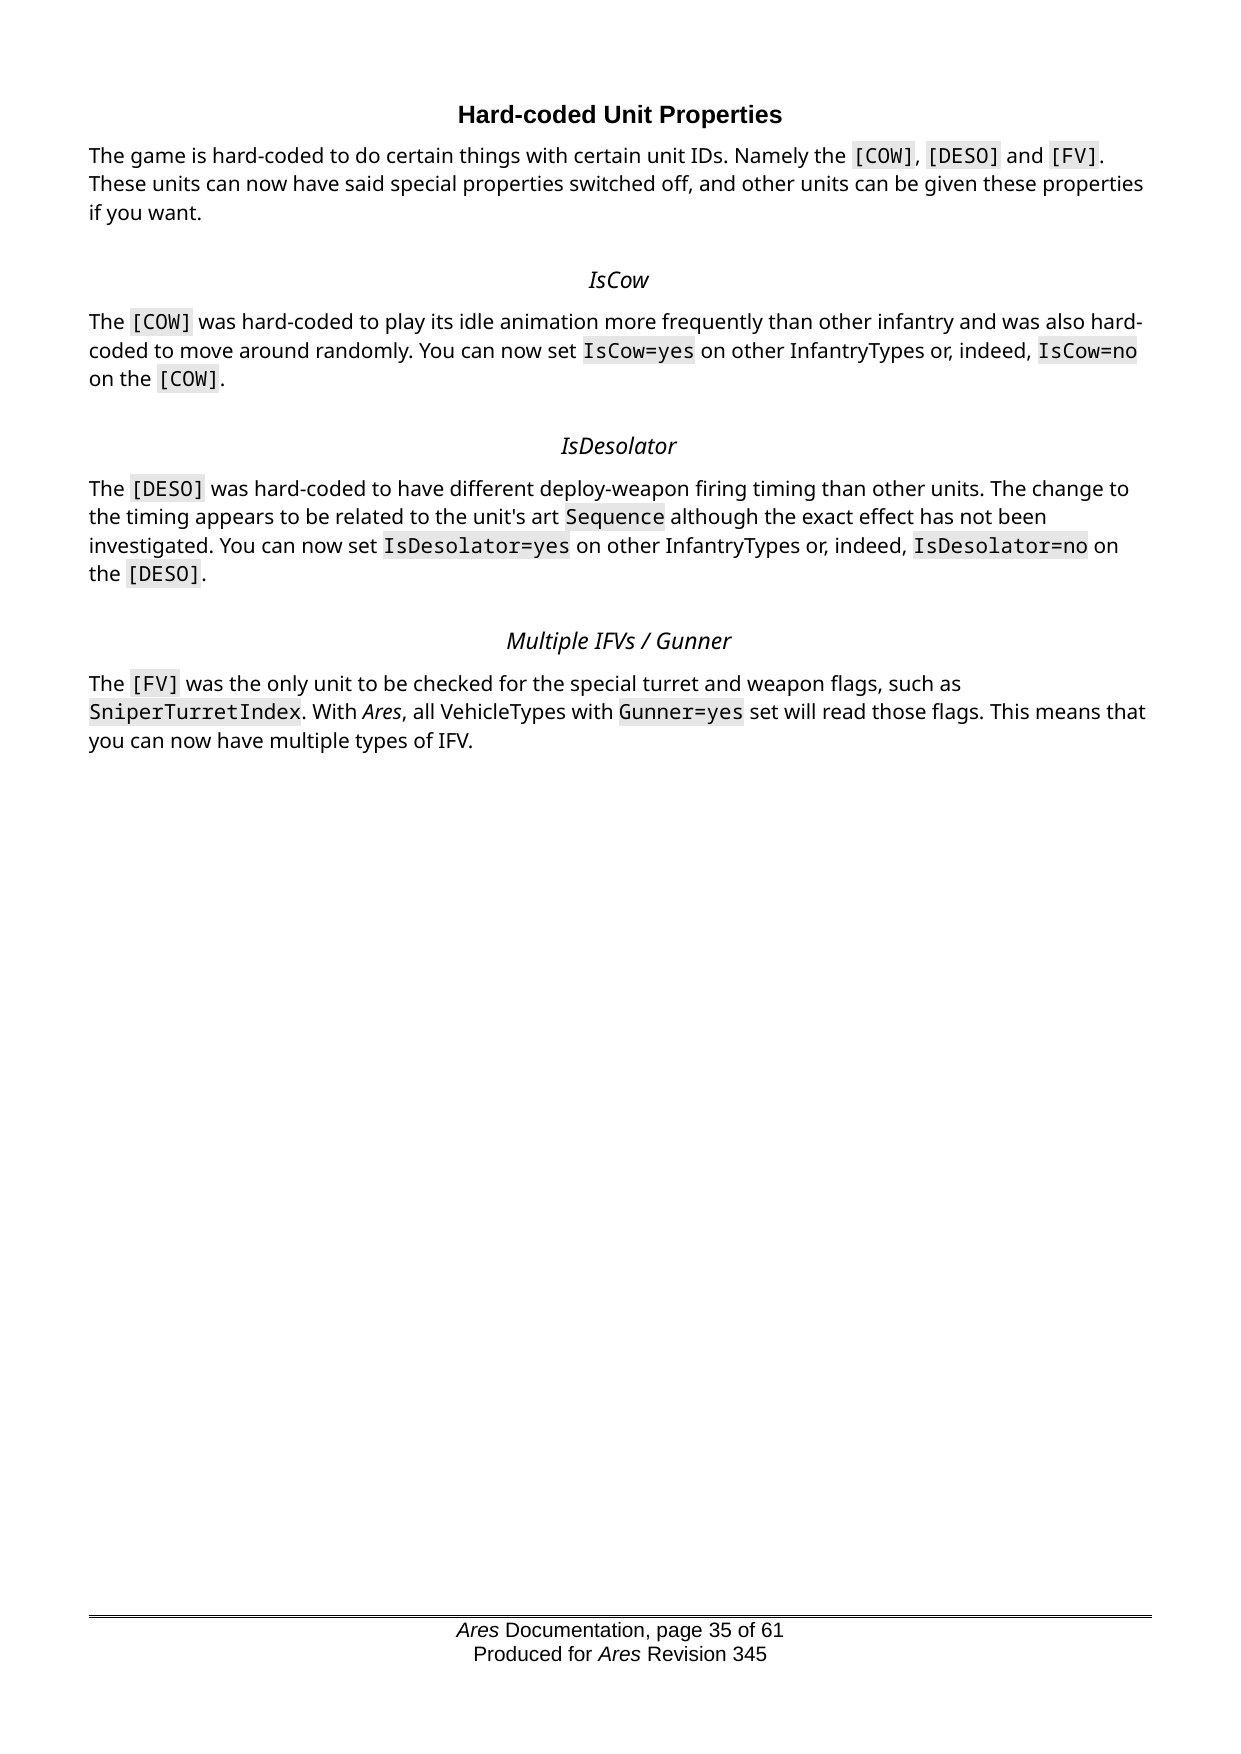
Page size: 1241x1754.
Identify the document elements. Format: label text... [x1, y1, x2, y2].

text The game is hard-coded to do certain things with certain unit IDs. Namely the [COW], [DESO] and [FV]. These units can now have said special properties switched off, and other units can be given these properties if you want. [88, 141, 1152, 226]
subtitle Hard-coded Unit Properties [88, 100, 1152, 129]
text The [DESO] was hard-coded to have different deploy-weapon firing timing than other units. The change to the timing appears to be related to the unit's art Sequence although the exact effect has not been investigated. You can now set IsDesolator=yes on other InfantryTypes or, indeed, IsDesolator=no on the [DESO]. [88, 474, 1152, 588]
subtitle Multiple IFVs / Gunner [88, 625, 1152, 656]
subtitle IsDesolator [88, 430, 1152, 461]
subtitle IsCow [88, 264, 1152, 295]
text The [FV] was the only unit to be checked for the special turret and weapon flags, such as SniperTurretIndex. With Ares, all VehicleTypes with Gunner=yes set will read those flags. This means that you can now have multiple types of IFV. [88, 669, 1152, 754]
text The [COW] was hard-coded to play its idle animation more frequently than other infantry and was also hard-coded to move around randomly. You can now set IsCow=yes on other InfantryTypes or, indeed, IsCow=no on the [COW]. [88, 307, 1152, 393]
